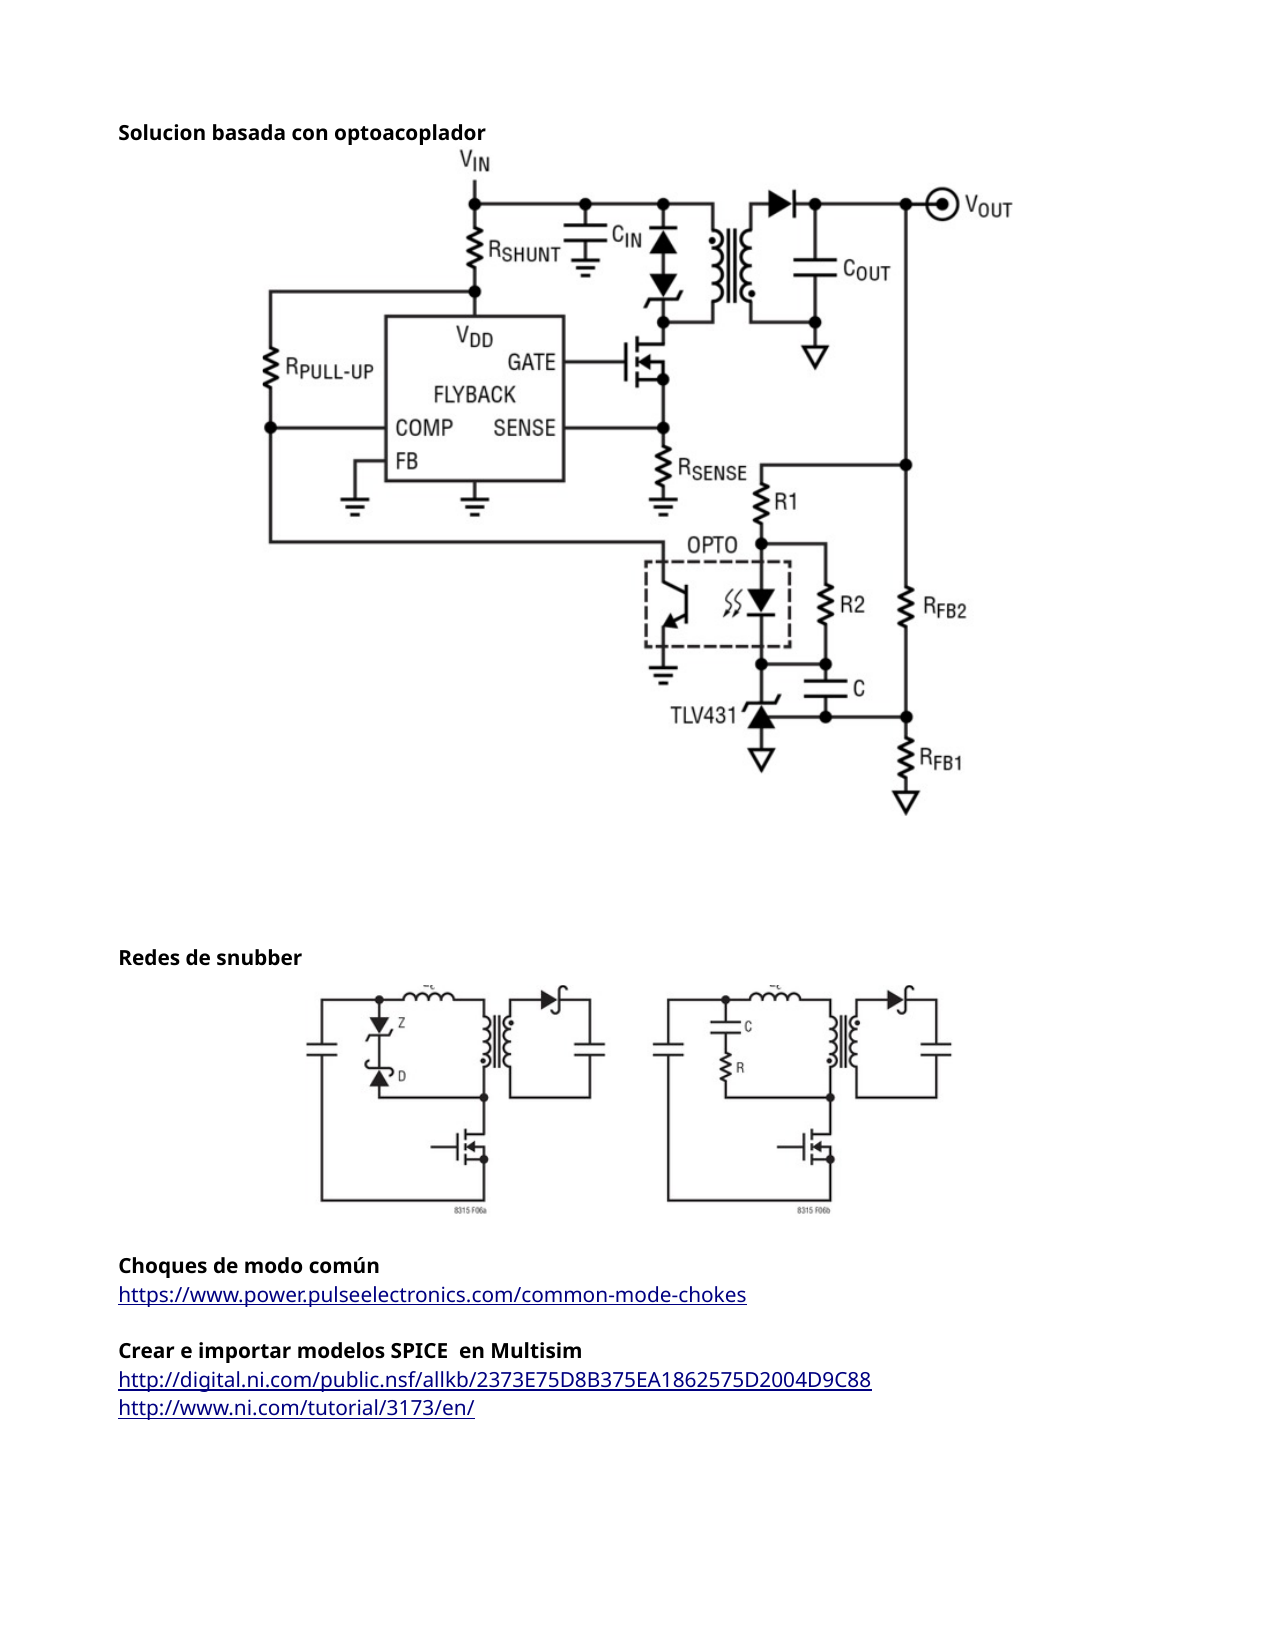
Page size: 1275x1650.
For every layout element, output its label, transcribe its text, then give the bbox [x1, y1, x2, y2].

picture [250, 985, 1001, 1223]
text Crear e importar modelos SPICE en Multisim [118, 1337, 1157, 1365]
picture [262, 146, 1013, 816]
text https://www.power.pulseelectronics.com/common-mode-chokes [118, 1280, 1157, 1308]
text Solucion basada con optoacoplador [118, 118, 1157, 147]
text http://www.ni.com/tutorial/3173/en/ [118, 1393, 1157, 1422]
text Redes de snubber [118, 943, 1157, 971]
text Choques de modo común [118, 1251, 1157, 1280]
text http://digital.ni.com/public.nsf/allkb/2373E75D8B375EA1862575D2004D9C88 [118, 1365, 1157, 1393]
